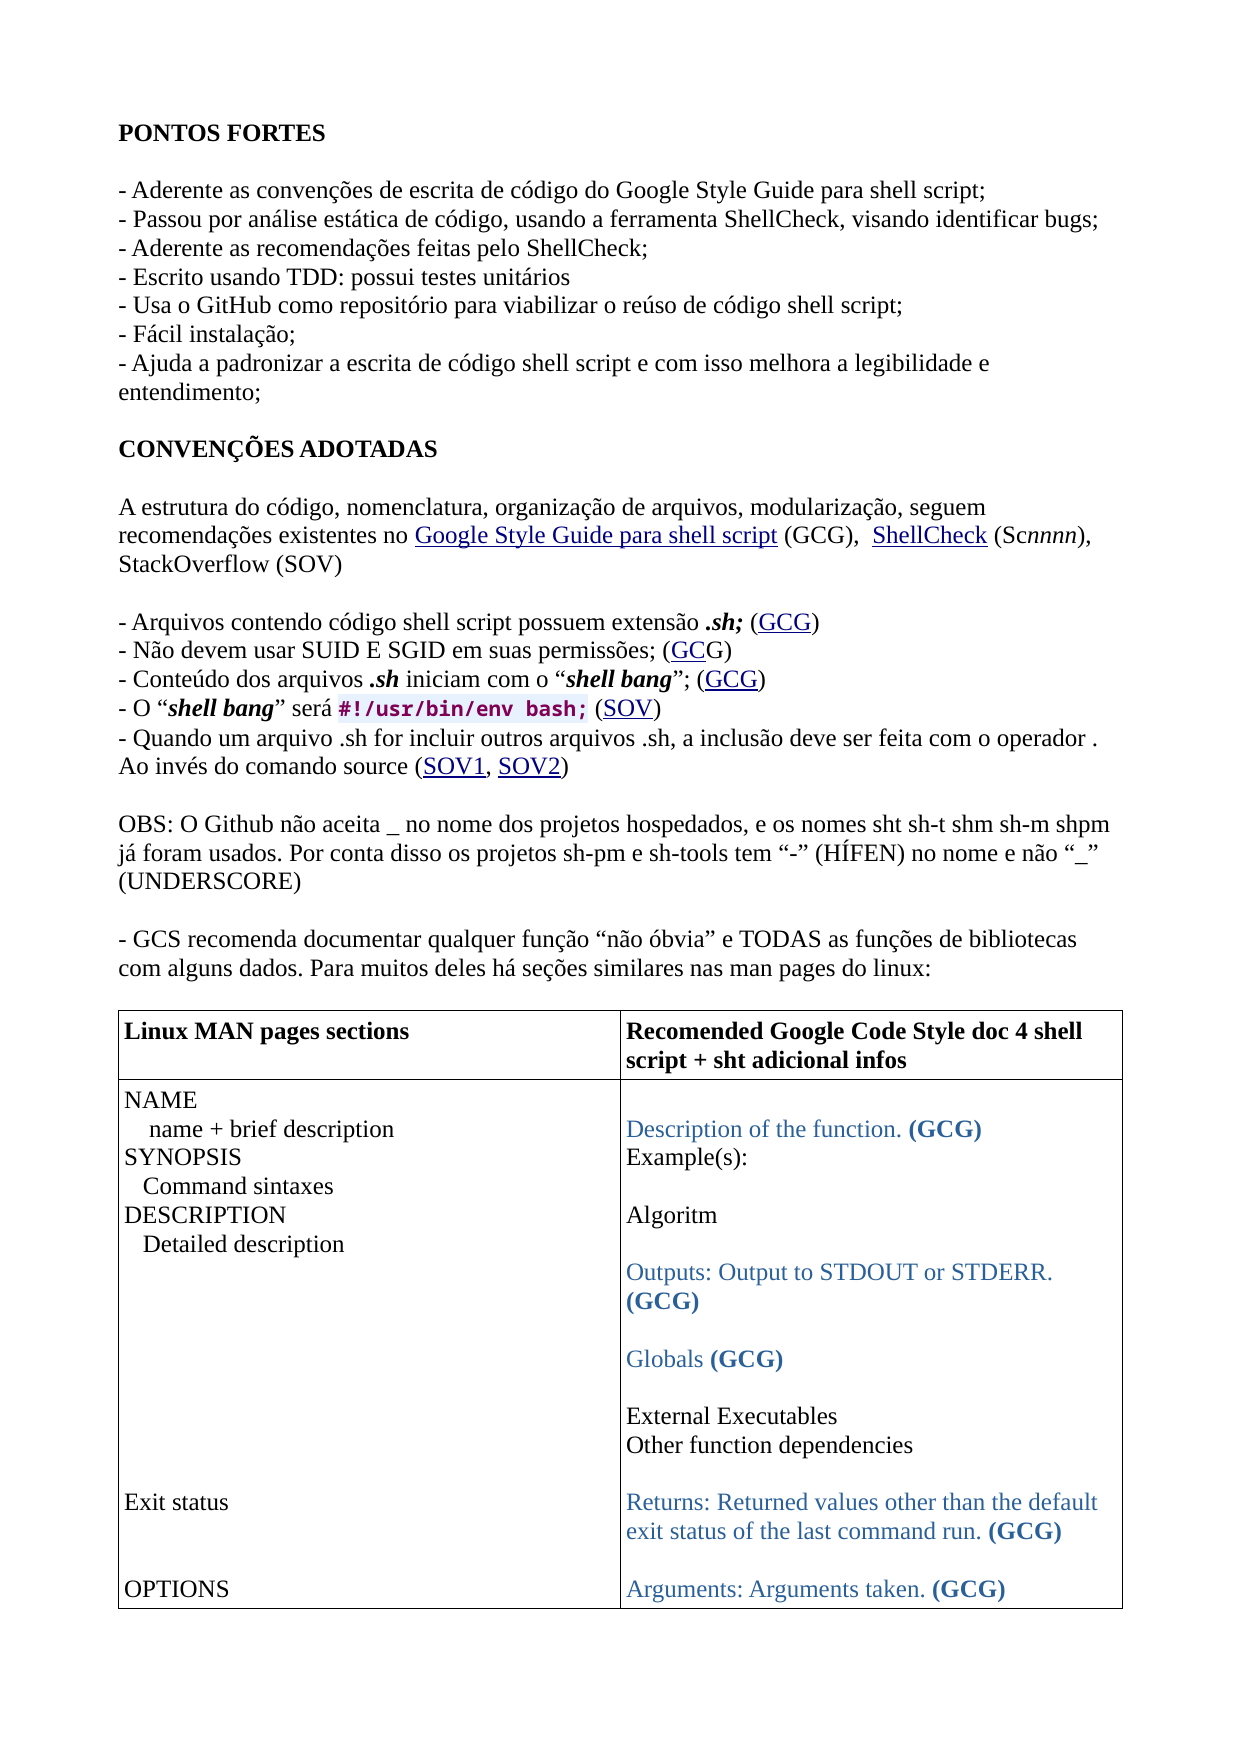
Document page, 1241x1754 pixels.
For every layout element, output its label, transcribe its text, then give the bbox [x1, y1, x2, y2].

text - Passou por análise estática de código, usando a ferramenta ShellCheck, visando identificar bugs; [118, 204, 1122, 233]
text A estrutura do código, nomenclatura, organização de arquivos, modularização, seguem recomendações existentes no Google Style Guide para shell script (GCG), ShellCheck (Scnnnn), StackOverflow (SOV) [118, 492, 1122, 578]
text PONTOS FORTES [118, 118, 1122, 147]
table_cell NAME name + brief description SYNOPSIS Command sintaxes DESCRIPTION Detailed description Exit status OPTIONS [119, 1080, 620, 1608]
text - Aderente as convenções de escrita de código do Google Style Guide para shell script; [118, 176, 1122, 204]
text - O “shell bang” será #!/usr/bin/env bash; (SOV) [118, 693, 1122, 723]
text - Arquivos contendo código shell script possuem extensão .sh; (GCG) [118, 607, 1122, 636]
text - Fácil instalação; [118, 319, 1122, 348]
text - Conteúdo dos arquivos .sh iniciam com o “shell bang”; (GCG) [118, 664, 1122, 693]
text OBS: O Github não aceita _ no nome dos projetos hospedados, e os nomes sht sh-t shm sh-m shpm já foram usados. Por conta disso os projetos sh-pm e sh-tools tem “-” (HÍFEN) no nome e não “_” (UNDERSCORE) [118, 809, 1122, 895]
text - Escrito usando TDD: possui testes unitários [118, 262, 1122, 291]
text - Quando um arquivo .sh for incluir outros arquivos .sh, a inclusão deve ser feita com o operador . Ao invés do comando source (SOV1, SOV2) [118, 723, 1122, 780]
text - Usa o GitHub como repositório para viabilizar o reúso de código shell script; [118, 291, 1122, 319]
text - Ajuda a padronizar a escrita de código shell script e com isso melhora a legibilidade e entendimento; [118, 348, 1122, 406]
text - GCS recomenda documentar qualquer função “não óbvia” e TODAS as funções de bibliotecas com alguns dados. Para muitos deles há seções similares nas man pages do linux: [118, 924, 1122, 981]
text - Aderente as recomendações feitas pelo ShellCheck; [118, 233, 1122, 262]
text CONVENÇÕES ADOTADAS [118, 434, 1122, 463]
table_header Recomended Google Code Style doc 4 shell script + sht adicional infos [621, 1011, 1122, 1079]
table_header Linux MAN pages sections [119, 1011, 620, 1079]
text - Não devem usar SUID E SGID em suas permissões; (GCG) [118, 636, 1122, 664]
table_cell Description of the function. (GCG) Example(s): Algoritm Outputs: Output to STDOUT or STDERR. (GCG) Globals (GCG) External Executables Other function dependencies Returns: Returned values other than the default exit status of the last command run. (GCG) Arguments: Arguments taken. (GCG) [621, 1080, 1122, 1608]
